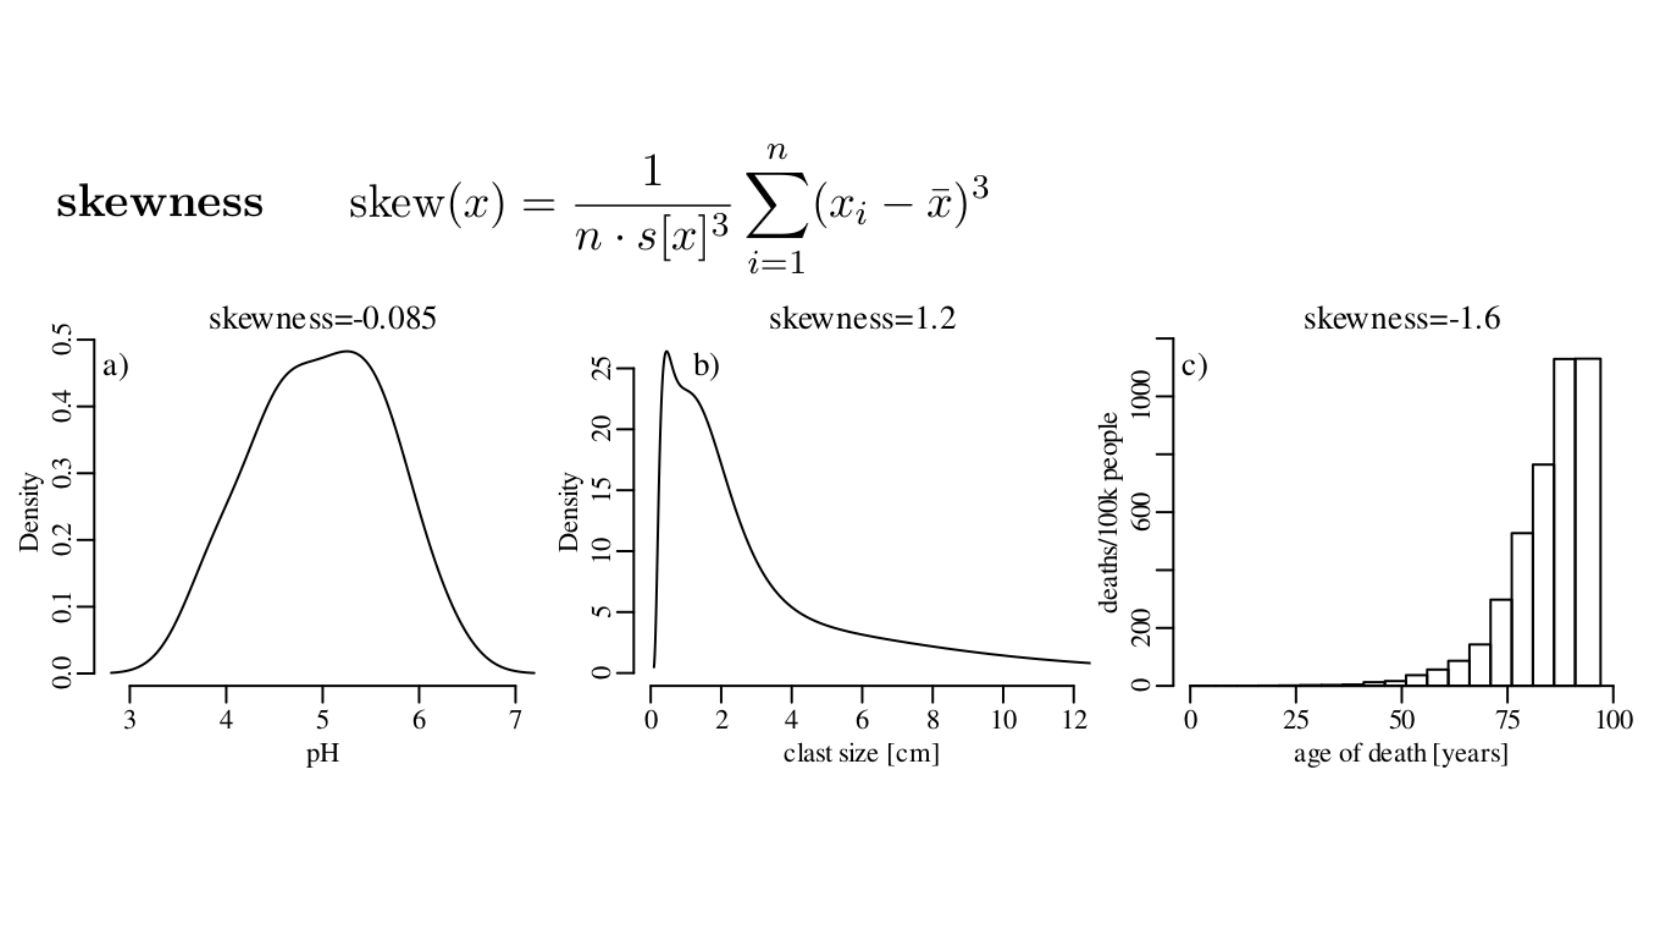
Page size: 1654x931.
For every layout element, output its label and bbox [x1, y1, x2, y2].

picture [49, 177, 272, 230]
picture [0, 135, 1654, 780]
